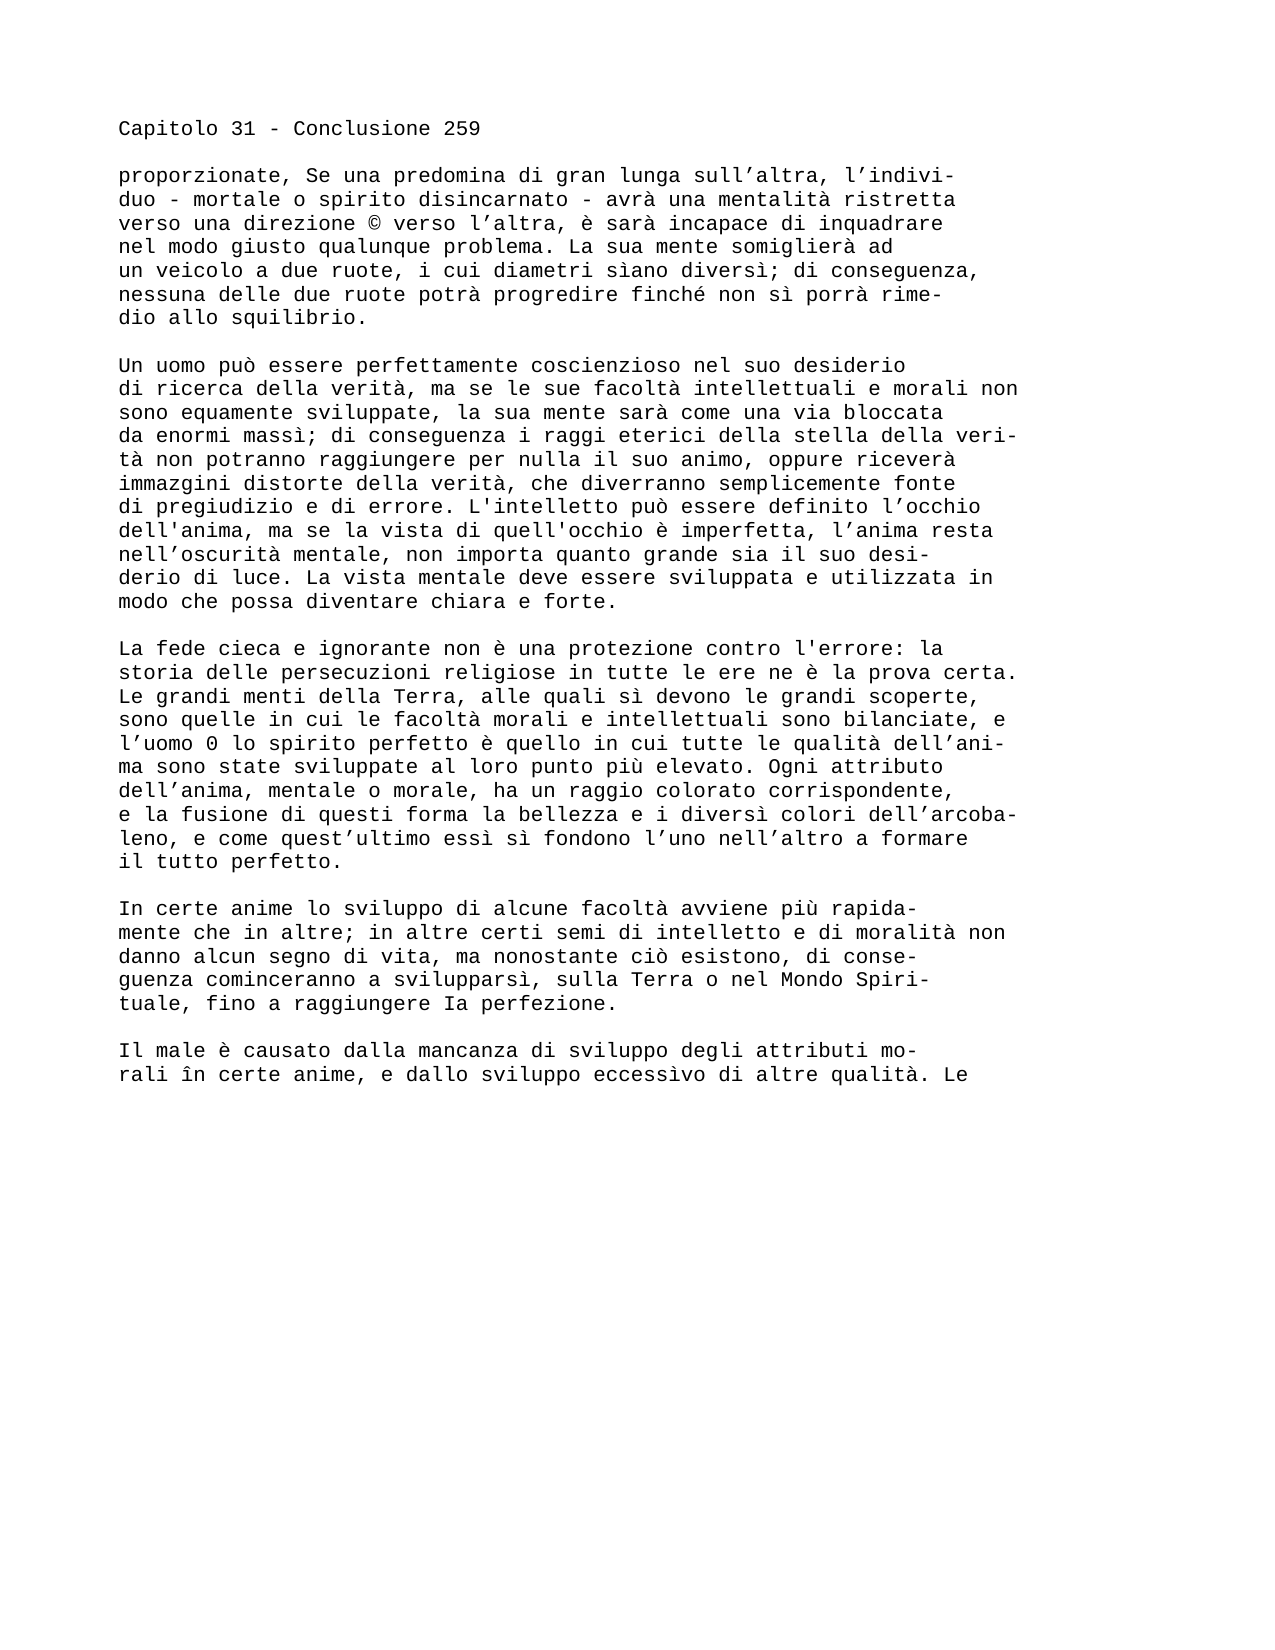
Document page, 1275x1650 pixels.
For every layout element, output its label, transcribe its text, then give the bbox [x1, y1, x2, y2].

text La fede cieca e ignorante non è una protezione contro l'errore: la [118, 638, 1157, 662]
text guenza cominceranno a svilupparsì, sulla Terra o nel Mondo Spiri- [118, 969, 1157, 993]
text da enormi massì; di conseguenza i raggi eterici della stella della veri- [118, 426, 1157, 449]
text In certe anime lo sviluppo di alcune facoltà avviene più rapida- [118, 898, 1157, 922]
text immazgini distorte della verità, che diverranno semplicemente fonte [118, 473, 1157, 496]
text e la fusione di questi forma la bellezza e i diversì colori dell’arcoba- [118, 804, 1157, 827]
text nessuna delle due ruote potrà progredire finché non sì porrà rime- [118, 284, 1157, 307]
text di pregiudizio e di errore. L'intelletto può essere definito l’occhio [118, 496, 1157, 520]
text derio di luce. La vista mentale deve essere sviluppata e utilizzata in [118, 567, 1157, 591]
text nel modo giusto qualunque problema. La sua mente somiglierà ad [118, 236, 1157, 260]
text l’uomo 0 lo spirito perfetto è quello in cui tutte le qualità dell’ani- [118, 733, 1157, 757]
text nell’oscurità mentale, non importa quanto grande sia il suo desi- [118, 544, 1157, 567]
text di ricerca della verità, ma se le sue facoltà intellettuali e morali non [118, 378, 1157, 402]
text proporzionate, Se una predomina di gran lunga sull’altra, l’indivi- [118, 165, 1157, 189]
text Capitolo 31 - Conclusione 259 [118, 118, 1157, 142]
text dell’anima, mentale o morale, ha un raggio colorato corrispondente, [118, 780, 1157, 804]
text dio allo squilibrio. [118, 307, 1157, 331]
text leno, e come quest’ultimo essì sì fondono l’uno nell’altro a formare [118, 827, 1157, 851]
text modo che possa diventare chiara e forte. [118, 591, 1157, 615]
text sono quelle in cui le facoltà morali e intellettuali sono bilanciate, e [118, 709, 1157, 733]
text tà non potranno raggiungere per nulla il suo animo, oppure riceverà [118, 449, 1157, 473]
text duo - mortale o spirito disincarnato - avrà una mentalità ristretta [118, 189, 1157, 213]
text danno alcun segno di vita, ma nonostante ciò esistono, di conse- [118, 946, 1157, 969]
text mente che in altre; in altre certi semi di intelletto e di moralità non [118, 922, 1157, 946]
text ma sono state sviluppate al loro punto più elevato. Ogni attributo [118, 757, 1157, 780]
text verso una direzione © verso l’altra, è sarà incapace di inquadrare [118, 213, 1157, 236]
text dell'anima, ma se la vista di quell'occhio è imperfetta, l’anima resta [118, 520, 1157, 544]
text Il male è causato dalla mancanza di sviluppo degli attributi mo- [118, 1040, 1157, 1064]
text tuale, fino a raggiungere Ia perfezione. [118, 993, 1157, 1017]
text un veicolo a due ruote, i cui diametri sìano diversì; di conseguenza, [118, 260, 1157, 284]
text sono equamente sviluppate, la sua mente sarà come una via bloccata [118, 402, 1157, 426]
text storia delle persecuzioni religiose in tutte le ere ne è la prova certa. [118, 662, 1157, 686]
text Un uomo può essere perfettamente coscienzioso nel suo desiderio [118, 354, 1157, 378]
text Le grandi menti della Terra, alle quali sì devono le grandi scoperte, [118, 686, 1157, 709]
text rali în certe anime, e dallo sviluppo eccessìvo di altre qualità. Le [118, 1064, 1157, 1088]
text il tutto perfetto. [118, 851, 1157, 875]
